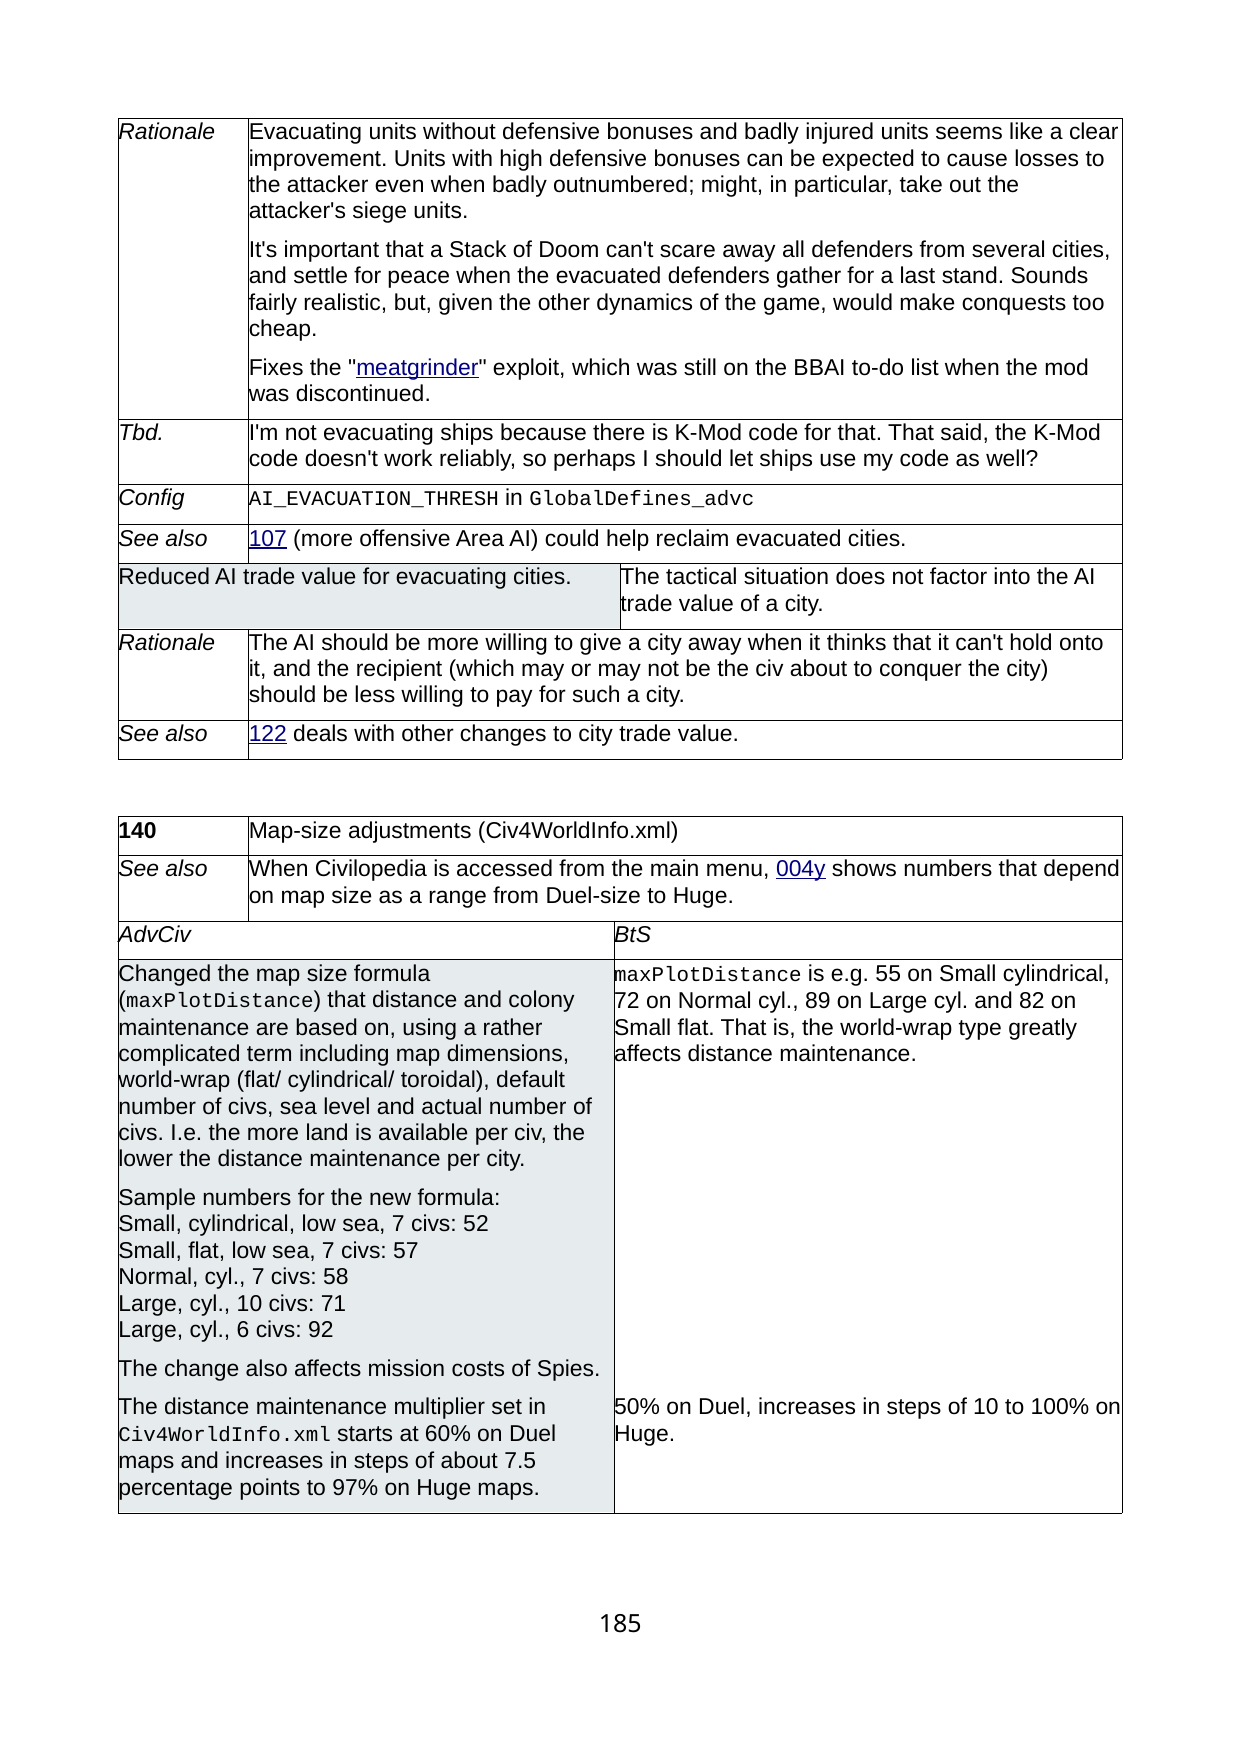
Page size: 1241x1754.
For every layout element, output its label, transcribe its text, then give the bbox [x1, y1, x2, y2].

table_cell 107 (more offensive Area AI) could help reclaim evacuated cities. [249, 525, 1122, 563]
table_cell See also [119, 856, 248, 921]
table_cell See also [119, 721, 248, 759]
table_cell The AI should be more willing to give a city away when it thinks that it can't hold onto it, and the recipient (which may or may not be the civ about to conquer the city) should be less willing to pay for such a city. [249, 630, 1122, 720]
table_cell See also [119, 525, 248, 563]
table_cell The tactical situation does not factor into the AI trade value of a city. [621, 564, 1122, 628]
table_cell Config [119, 485, 248, 524]
table_cell Tbd. [119, 420, 248, 484]
table_cell 122 deals with other changes to city trade value. [249, 721, 1122, 759]
table_cell AI_EVACUATION_THRESH in GlobalDefines_advc [249, 485, 1122, 524]
table_cell Rationale [119, 119, 248, 419]
table_cell AdvCiv [119, 922, 614, 959]
table_cell Changed the map size formula (maxPlotDistance) that distance and colony maintenance are based on, using a rather complicated term including map dimensions, world-wrap (flat/ cylindrical/ toroidal), default number of civs, sea level and actual number of civs. I.e. the more land is available per civ, the lower the distance maintenance per city. Sample numbers for the new formula: Small, cylindrical, low sea, 7 civs: 52 Small, flat, low sea, 7 civs: 57 Normal, cyl., 7 civs: 58 Large, cyl., 10 civs: 71 Large, cyl., 6 civs: 92 The change also affects mission costs of Spies. The distance maintenance multiplier set in Civ4WorldInfo.xml starts at 60% on Duel maps and increases in steps of about 7.5 percentage points to 97% on Huge maps. [119, 960, 614, 1512]
table_header 140 [119, 817, 248, 855]
table_cell maxPlotDistance is e.g. 55 on Small cylindrical, 72 on Normal cyl., 89 on Large cyl. and 82 on Small flat. That is, the world-wrap type greatly affects distance maintenance. 50% on Duel, increases in steps of 10 to 100% on Huge. [615, 960, 1122, 1512]
table_cell Rationale [119, 630, 248, 720]
table_cell Reduced AI trade value for evacuating cities. [119, 564, 620, 628]
table_cell When Civilopedia is accessed from the main menu, 004y shows numbers that depend on map size as a range from Duel-size to Huge. [249, 856, 1122, 921]
table_cell I'm not evacuating ships because there is K-Mod code for that. That said, the K-Mod code doesn't work reliably, so perhaps I should let ships use my code as well? [249, 420, 1122, 484]
table_header Map-size adjustments (Civ4WorldInfo.xml) [249, 817, 1122, 855]
table_cell Evacuating units without defensive bonuses and badly injured units seems like a clear improvement. Units with high defensive bonuses can be expected to cause losses to the attacker even when badly outnumbered; might, in particular, take out the attacker's siege units. It's important that a Stack of Doom can't scare away all defenders from several cities, and settle for peace when the evacuated defenders gather for a last stand. Sounds fairly realistic, but, given the other dynamics of the game, would make conquests too cheap. Fixes the "meatgrinder" exploit, which was still on the BBAI to-do list when the mod was discontinued. [249, 119, 1122, 419]
table_cell BtS [615, 922, 1122, 959]
